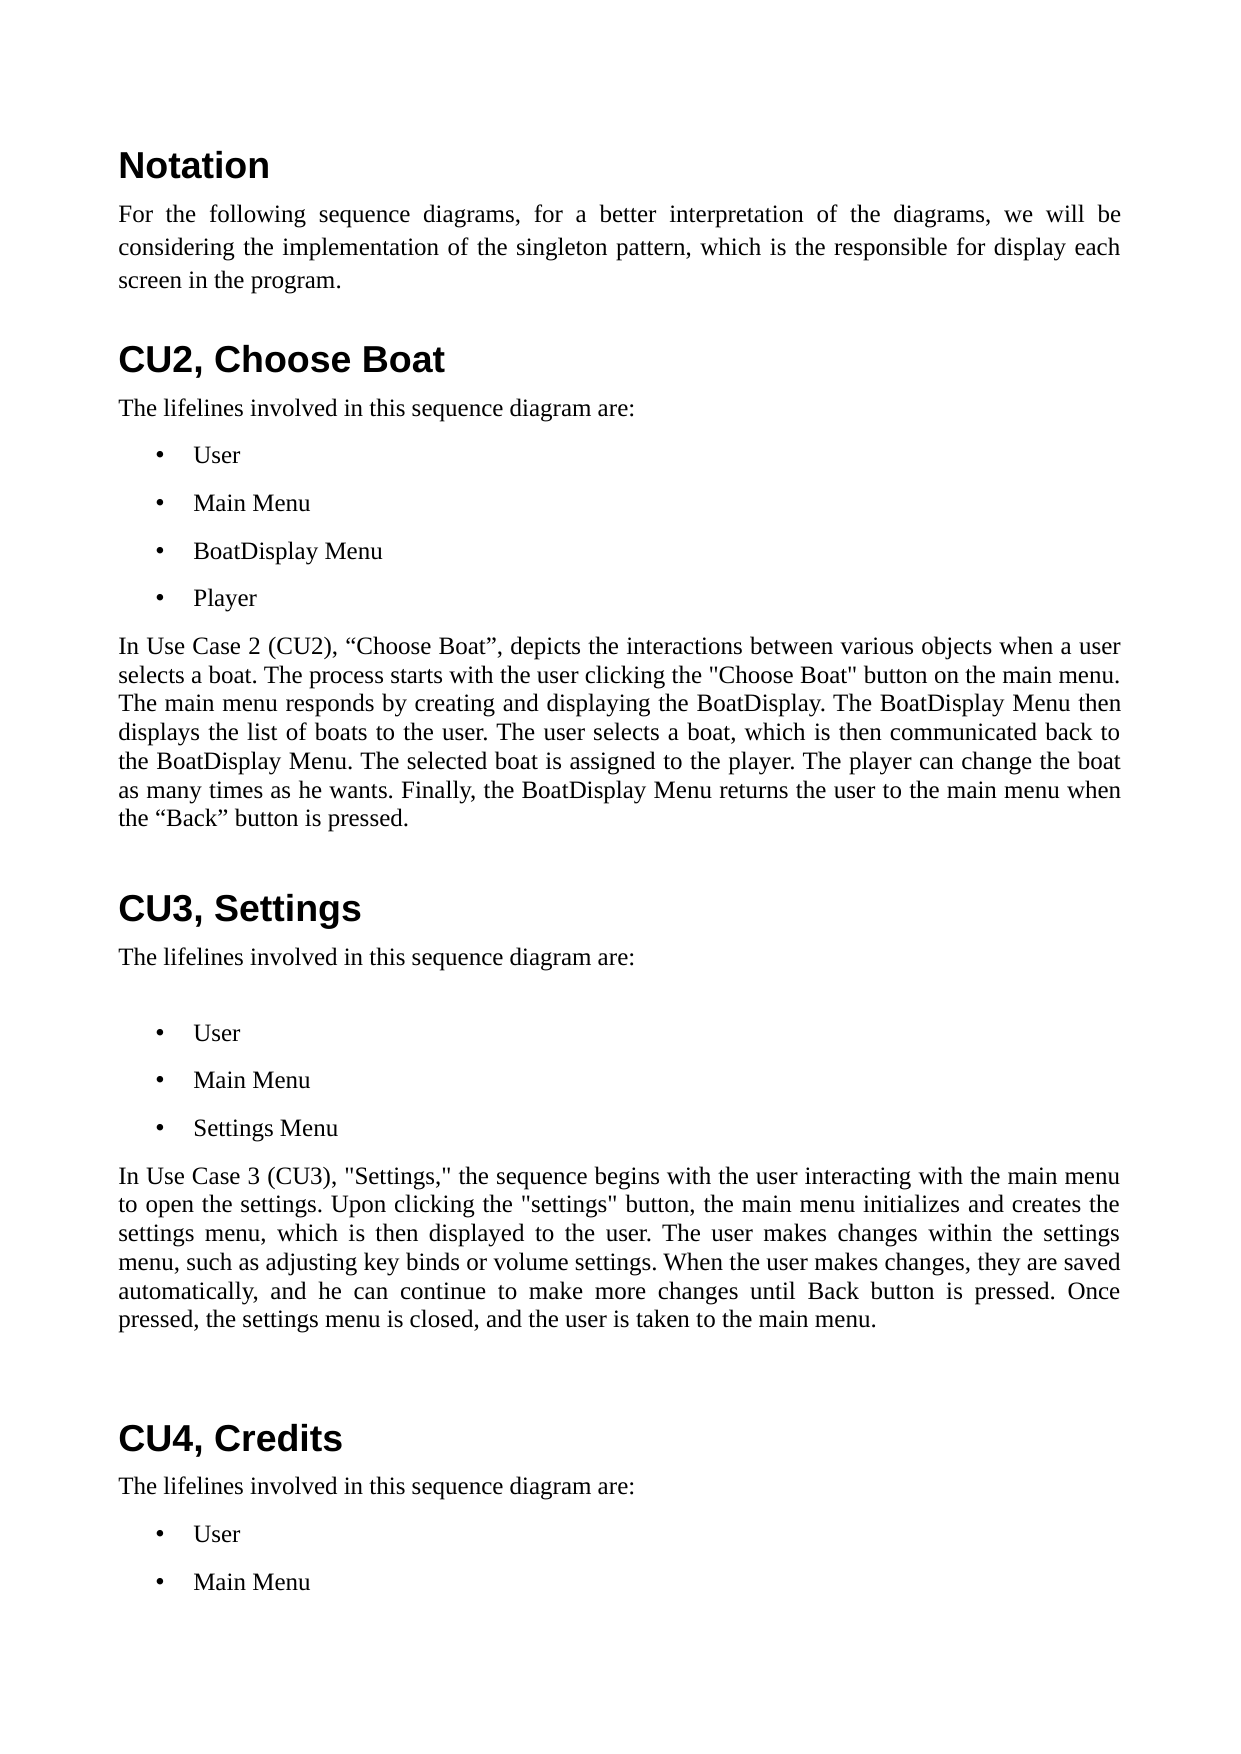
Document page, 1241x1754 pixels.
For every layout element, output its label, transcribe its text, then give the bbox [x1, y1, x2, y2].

list Player [156, 583, 1122, 612]
subtitle CU4, Credits [118, 1416, 1122, 1459]
list User [156, 1519, 1122, 1548]
text In Use Case 2 (CU2), “Choose Boat”, depicts the interactions between various objects when a user selects a boat. The process starts with the user clicking the "Choose Boat" button on the main menu. The main menu responds by creating and displaying the BoatDisplay. The BoatDisplay Menu then displays the list of boats to the user. The user selects a boat, which is then communicated back to the BoatDisplay Menu. The selected boat is assigned to the player. The player can change the boat as many times as he wants. Finally, the BoatDisplay Menu returns the user to the main menu when the “Back” button is pressed. [118, 631, 1122, 832]
subtitle Notation [118, 143, 1122, 186]
list User [156, 441, 1122, 469]
subtitle CU3, Settings [118, 886, 1122, 929]
text The lifelines involved in this sequence diagram are: [118, 393, 1122, 422]
list Settings Menu [156, 1113, 1122, 1142]
text In Use Case 3 (CU3), "Settings," the sequence begins with the user interacting with the main menu to open the settings. Upon clicking the "settings" button, the main menu initializes and creates the settings menu, which is then displayed to the user. The user makes changes within the settings menu, such as adjusting key binds or volume settings. When the user makes changes, they are saved automatically, and he can continue to make more changes until Back button is pressed. Once pressed, the settings menu is closed, and the user is taken to the main menu. [118, 1161, 1122, 1333]
list Main Menu [156, 1567, 1122, 1595]
list Main Menu [156, 1066, 1122, 1094]
list Main Menu [156, 488, 1122, 517]
text The lifelines involved in this sequence diagram are: [118, 942, 1122, 970]
list User [156, 1018, 1122, 1047]
subtitle CU2, Choose Boat [118, 337, 1122, 381]
text The lifelines involved in this sequence diagram are: [118, 1471, 1122, 1500]
text For the following sequence diagrams, for a better interpretation of the diagrams, we will be considering the implementation of the singleton pattern, which is the responsible for display each screen in the program. [118, 199, 1122, 293]
list BoatDisplay Menu [156, 536, 1122, 564]
